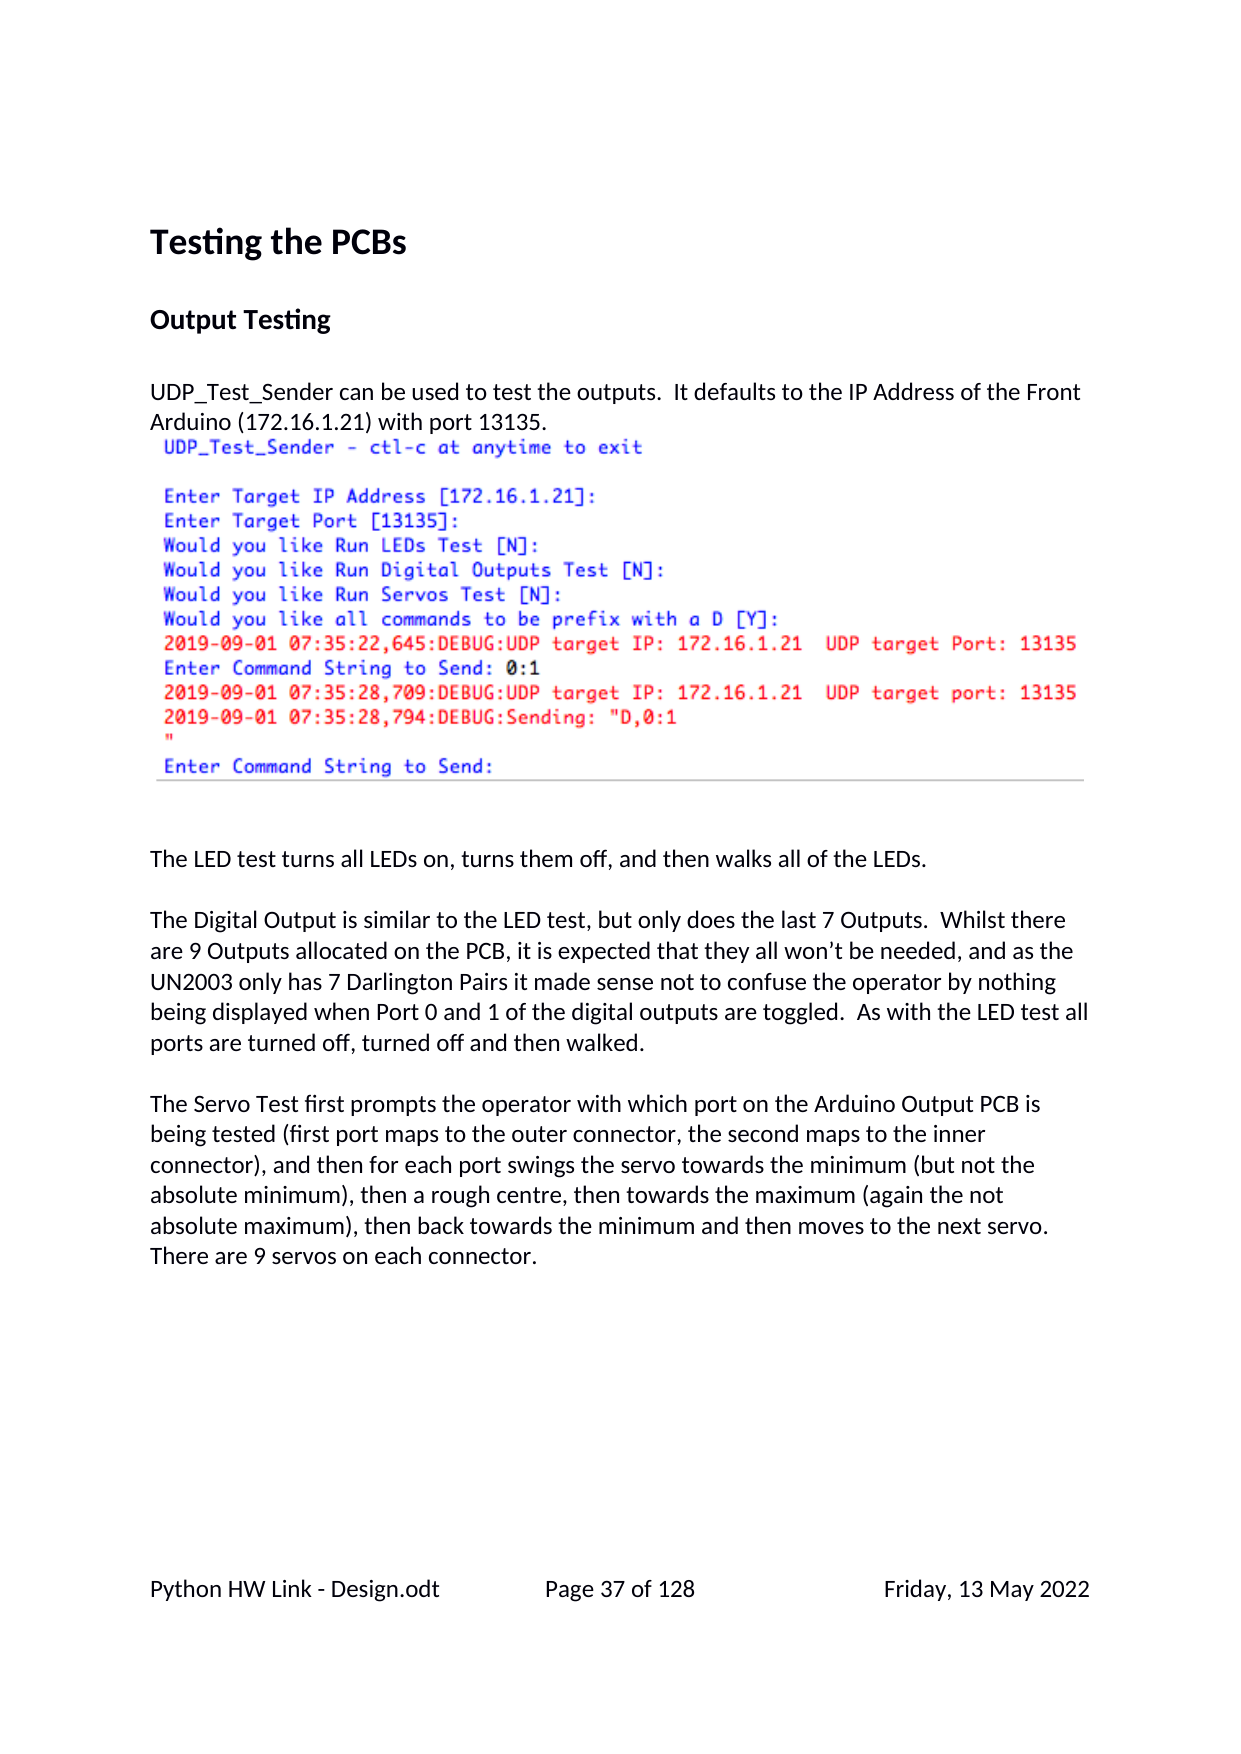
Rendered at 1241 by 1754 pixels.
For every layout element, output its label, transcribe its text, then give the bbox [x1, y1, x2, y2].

text The Servo Test first prompts the operator with which port on the Arduino Output PCB is being tested (first port maps to the outer connector, the second maps to the inner connector), and then for each port swings the servo towards the minimum (but not the absolute minimum), then a rough centre, then towards the maximum (again the not absolute maximum), then back towards the minimum and then moves to the next servo. There are 9 servos on each connector. [150, 1088, 1090, 1271]
text UDP_Test_Sender can be used to test the outputs. It defaults to the IP Address of the Front Arduino (172.16.1.21) with port 13135. [150, 376, 1090, 437]
subtitle Testing the PCBs [150, 218, 1090, 264]
text The Digital Output is similar to the LED test, but only does the last 7 Outputs. Whilst there are 9 Outputs allocated on the PCB, it is expected that they all won’t be needed, and as the UN2003 only has 7 Darlington Pairs it made sense not to confuse the operator by nothing being displayed when Port 0 and 1 of the digital outputs are toggled. As with the LED test all ports are turned off, turned off and then walked. [150, 904, 1090, 1057]
picture [156, 436, 1084, 783]
text The LED test turns all LEDs on, turns them off, and then walks all of the LEDs. [150, 843, 1090, 874]
subtitle Output Testing [150, 301, 1090, 337]
